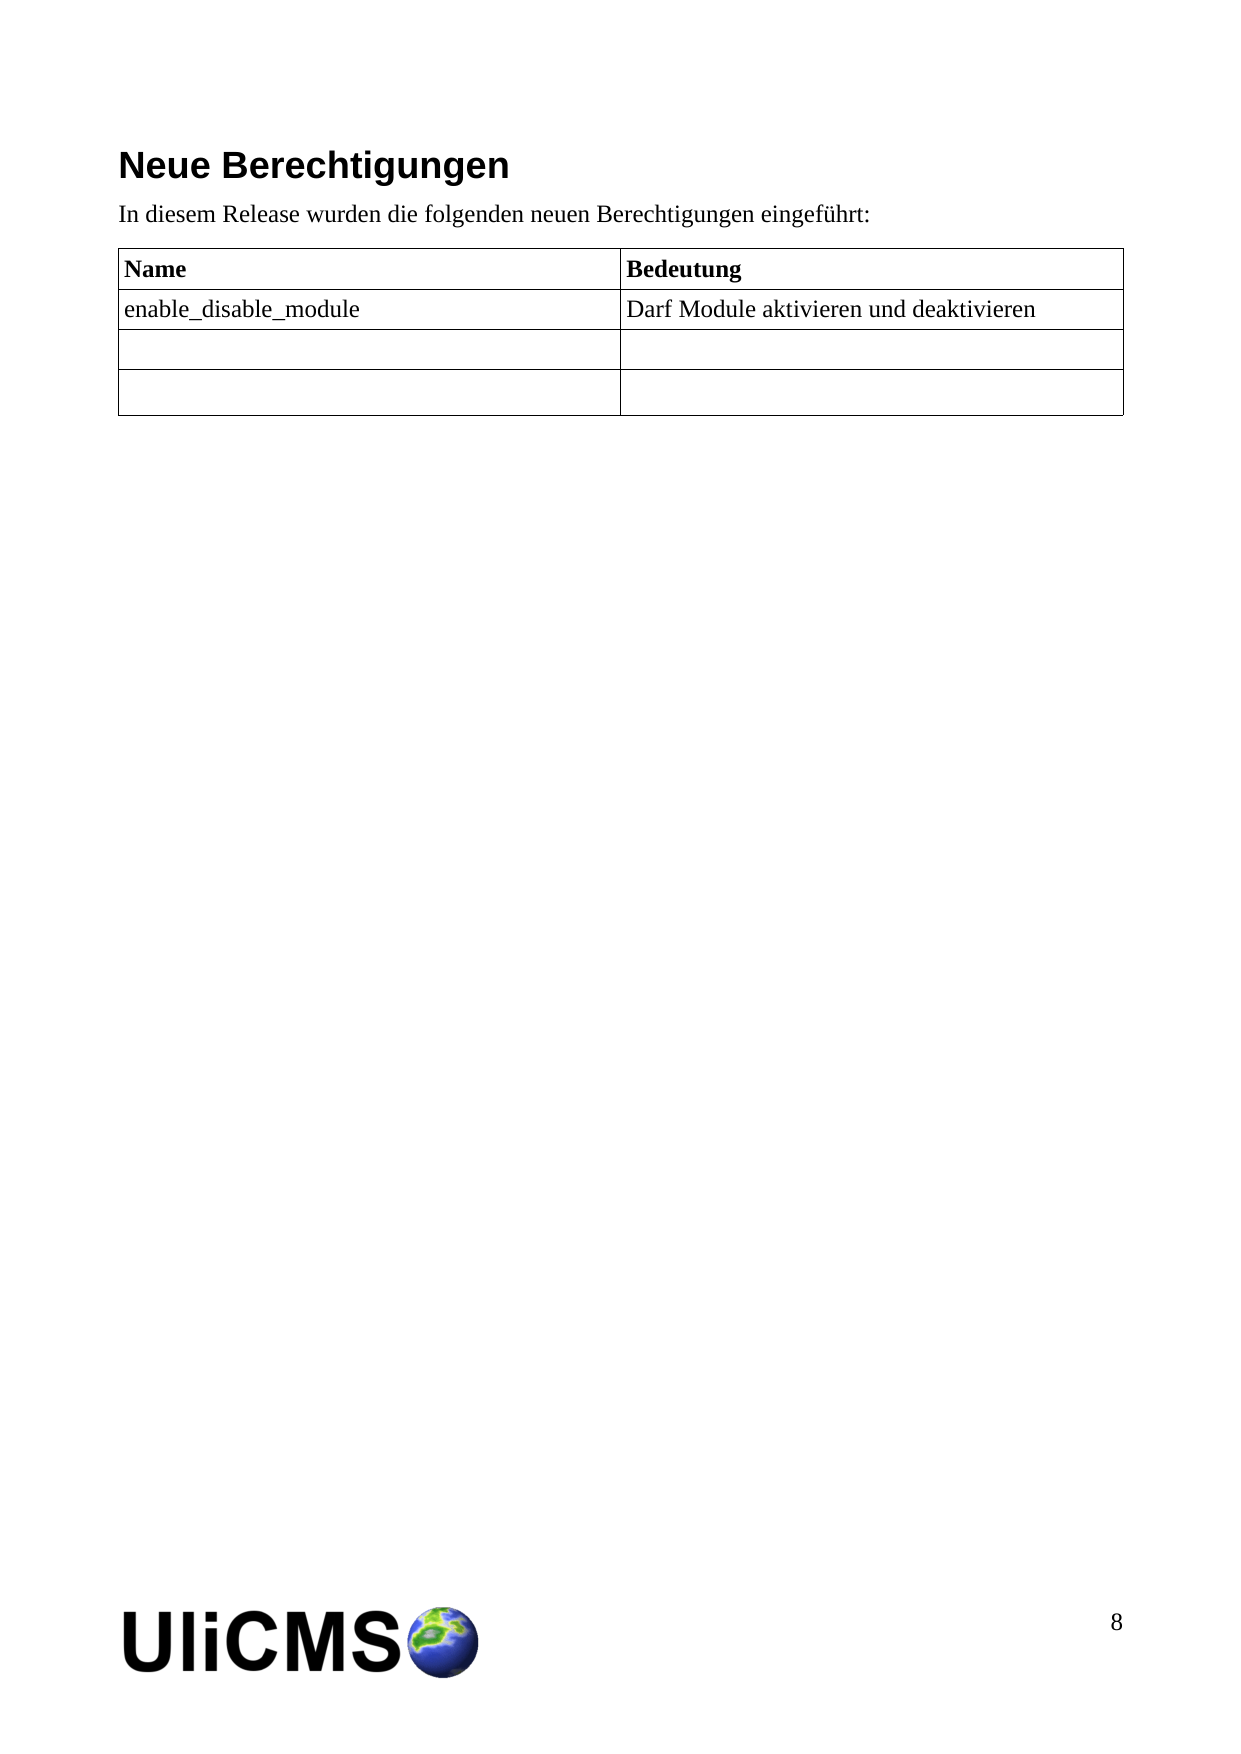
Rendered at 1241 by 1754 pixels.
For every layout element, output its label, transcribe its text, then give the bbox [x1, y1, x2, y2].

table_header Name [119, 249, 620, 289]
picture [118, 1607, 479, 1681]
table_cell [621, 370, 1123, 414]
table_cell [119, 330, 620, 369]
table_cell enable_disable_module [119, 290, 620, 329]
table_header Bedeutung [621, 249, 1123, 289]
table_cell Darf Module aktivieren und deaktivieren [621, 290, 1123, 329]
table_cell [621, 330, 1123, 369]
text In diesem Release wurden die folgenden neuen Berechtigungen eingeführt: [118, 199, 1123, 228]
subtitle Neue Berechtigungen [118, 143, 1123, 187]
table_cell [119, 370, 620, 414]
